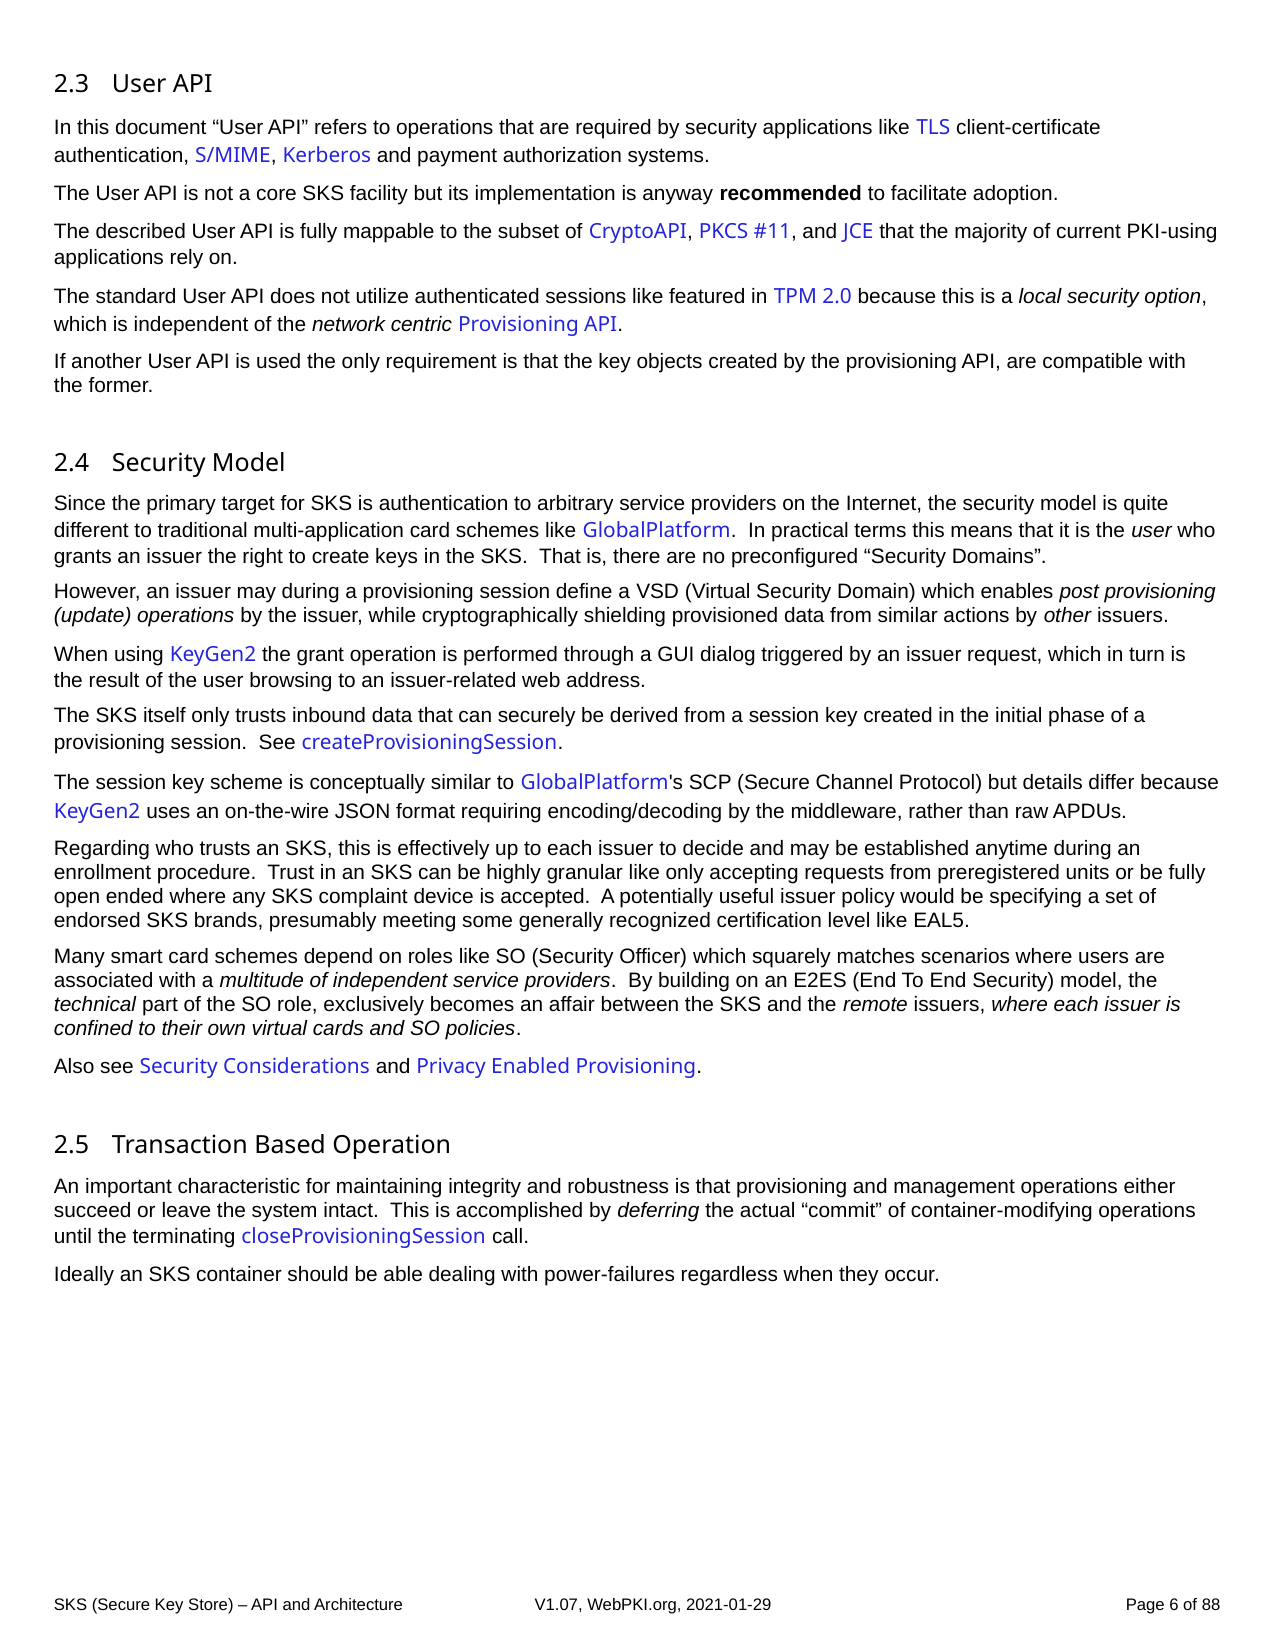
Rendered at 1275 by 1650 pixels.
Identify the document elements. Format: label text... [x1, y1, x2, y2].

text When using KeyGen2 the grant operation is performed through a GUI dialog triggered by an issuer request, which in turn is the result of the user browsing to an issuer-related web address. [54, 639, 1221, 691]
subtitle User API [54, 66, 1221, 100]
text In this document “User API” refers to operations that are required by security applications like TLS client-certificate authentication, S/MIME, Kerberos and payment authorization systems. [54, 112, 1221, 169]
text An important characteristic for maintaining integrity and robustness is that provisioning and management operations either succeed or leave the system intact. This is accomplished by deferring the actual “commit” of container-modifying operations until the terminating closeProvisioningSession call. [54, 1174, 1221, 1250]
text Regarding who trusts an SKS, this is effectively up to each issuer to decide and may be established anytime during an enrollment procedure. Trust in an SKS can be highly granular like only accepting requests from preregistered units or be fully open ended where any SKS complaint device is accepted. A potentially useful issuer policy would be specifying a set of endorsed SKS brands, presumably meeting some generally recognized certification level like EAL5. [54, 836, 1221, 932]
text Many smart card schemes depend on roles like SO (Security Officer) which squarely matches scenarios where users are associated with a multitude of independent service providers. By building on an E2ES (End To End Security) model, the technical part of the SO role, exclusively becomes an affair between the SKS and the remote issuers, where each issuer is confined to their own virtual cards and SO policies. [54, 944, 1221, 1039]
text Also see Security Considerations and Privacy Enabled Provisioning. [54, 1051, 1221, 1080]
text The User API is not a core SKS facility but its implementation is anyway recommended to facilitate adoption. [54, 181, 1221, 205]
subtitle Security Model [54, 445, 1221, 479]
text Ideally an SKS container should be able dealing with power-failures regardless when they occur. [54, 1262, 1221, 1286]
text If another User API is used the only requirement is that the key objects created by the provisioning API, are compatible with the former. [54, 349, 1221, 397]
text The described User API is fully mappable to the subset of CryptoAPI, PKCS #11, and JCE that the majority of current PKI‑using applications rely on. [54, 217, 1221, 269]
text However, an issuer may during a provisioning session define a VSD (Virtual Security Domain) which enables post provisioning (update) operations by the issuer, while cryptographically shielding provisioned data from similar actions by other issuers. [54, 579, 1221, 627]
text The session key scheme is conceptually similar to GlobalPlatform's SCP (Secure Channel Protocol) but details differ because KeyGen2 uses an on-the-wire JSON format requiring encoding/decoding by the middleware, rather than raw APDUs. [54, 767, 1221, 824]
subtitle Transaction Based Operation [54, 1127, 1221, 1161]
text The standard User API does not utilize authenticated sessions like featured in TPM 2.0 because this is a local security option, which is independent of the network centric Provisioning API. [54, 281, 1221, 338]
text The SKS itself only trusts inbound data that can securely be derived from a session key created in the initial phase of a provisioning session. See createProvisioningSession. [54, 703, 1221, 756]
text Since the primary target for SKS is authentication to arbitrary service providers on the Internet, the security model is quite different to traditional multi-application card schemes like GlobalPlatform. In practical terms this means that it is the user who grants an issuer the right to create keys in the SKS. That is, there are no preconfigured “Security Domains”. [54, 491, 1221, 568]
